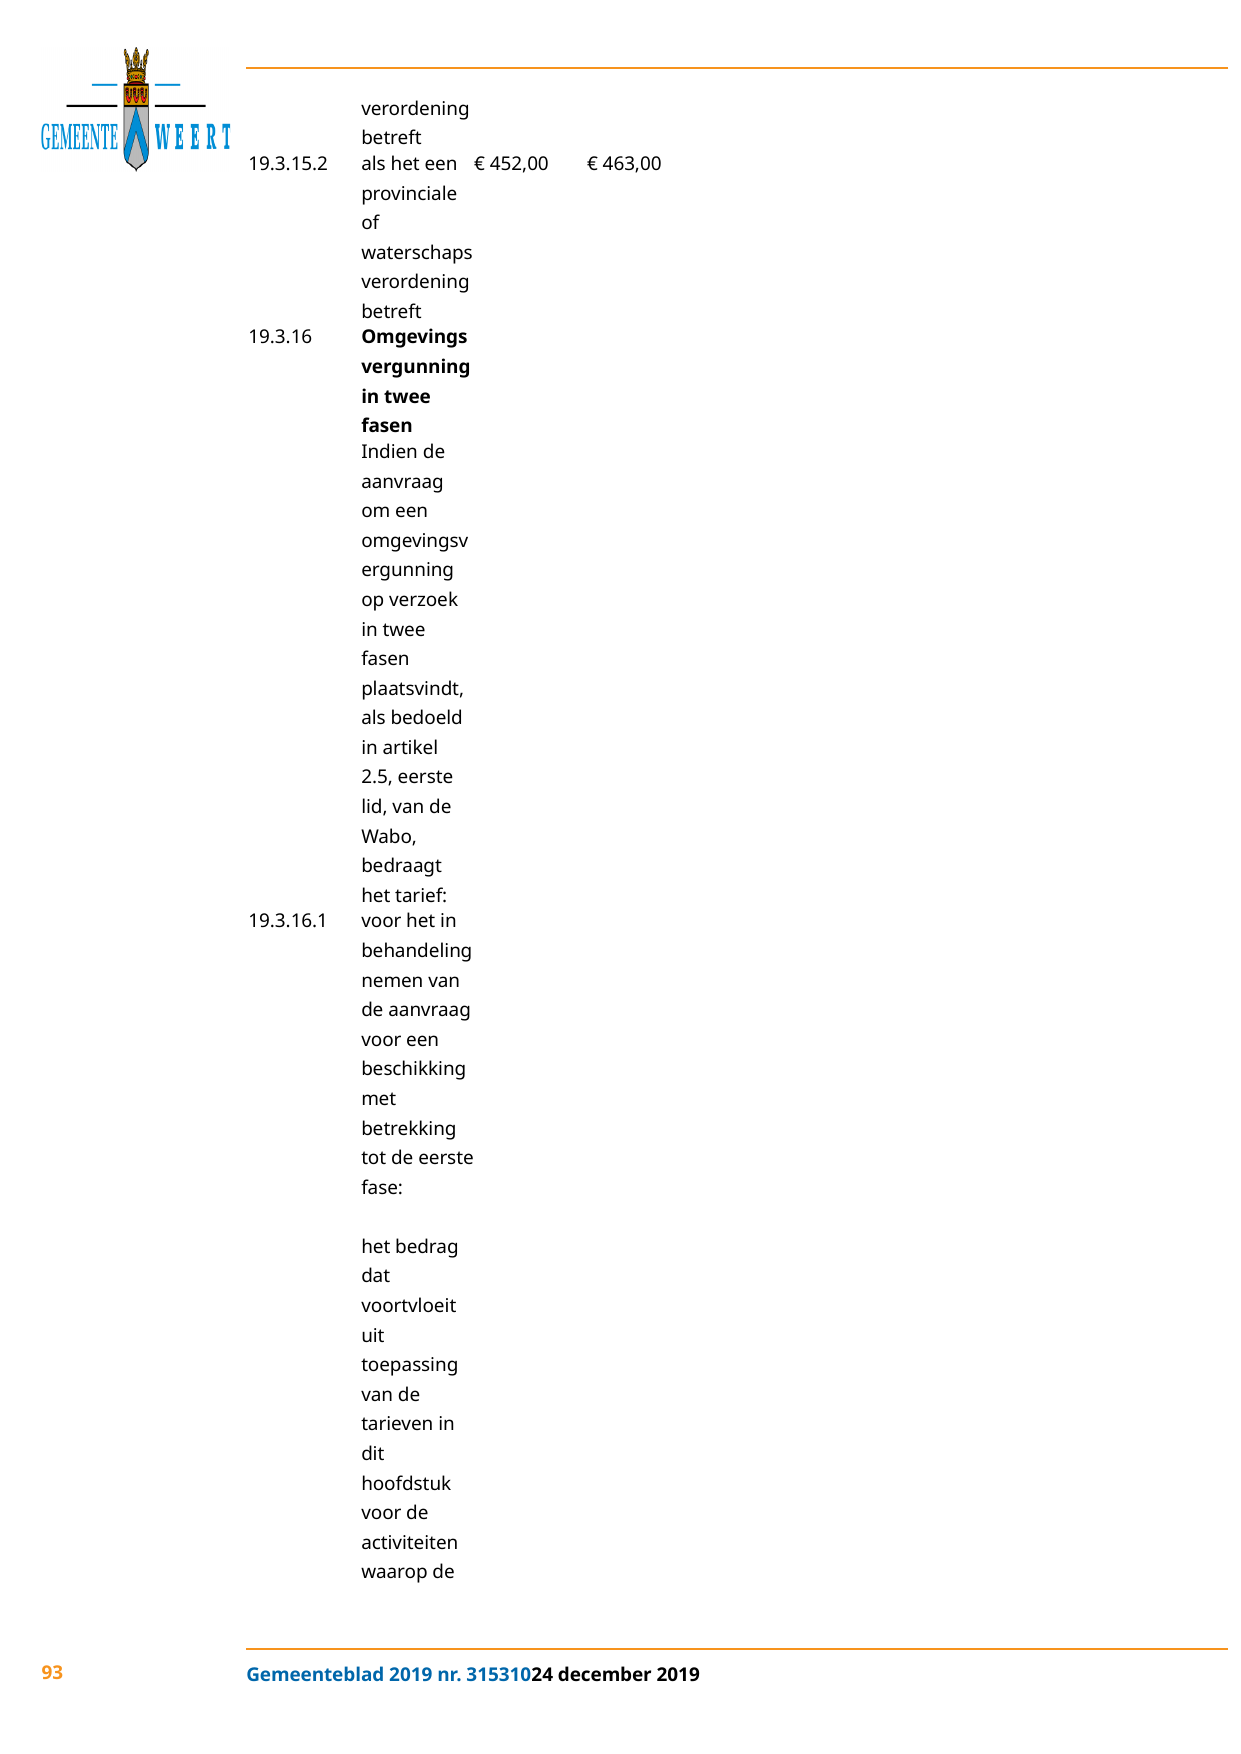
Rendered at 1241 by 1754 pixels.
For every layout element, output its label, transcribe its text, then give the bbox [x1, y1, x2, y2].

table_cell Indien de aanvraag om een omgevingsvergunning op verzoek in twee fasen plaatsvindt, als bedoeld in artikel 2.5, eerste lid, van de Wabo, bedraagt het tarief: [361, 438, 474, 908]
table_cell [587, 95, 700, 150]
table_cell € 452,00 [474, 150, 587, 324]
picture [41, 47, 231, 172]
table_cell verordening betreft [361, 95, 474, 150]
table_cell 19.3.16.1 [248, 908, 361, 1584]
table_cell [587, 324, 700, 438]
table_cell als het een provinciale of waterschapsverordening betreft [361, 150, 474, 324]
table_cell € 463,00 [587, 150, 700, 324]
table_cell [248, 438, 361, 908]
table_cell voor het in behandeling nemen van de aanvraag voor een beschikking met betrekking tot de eerste fase: het bedrag dat voortvloeit uit toepassing van de tarieven in dit hoofdstuk voor de activiteiten waarop de [361, 908, 474, 1584]
table_cell 19.3.16 [248, 324, 361, 438]
table_cell [474, 438, 587, 908]
table_cell [587, 908, 700, 1584]
table_cell [587, 438, 700, 908]
table_cell [474, 324, 587, 438]
table_cell Omgevingsvergunning in twee fasen [361, 324, 474, 438]
table_cell [474, 908, 587, 1584]
table_cell [474, 95, 587, 150]
table_cell [248, 95, 361, 150]
table_cell 19.3.15.2 [248, 150, 361, 324]
